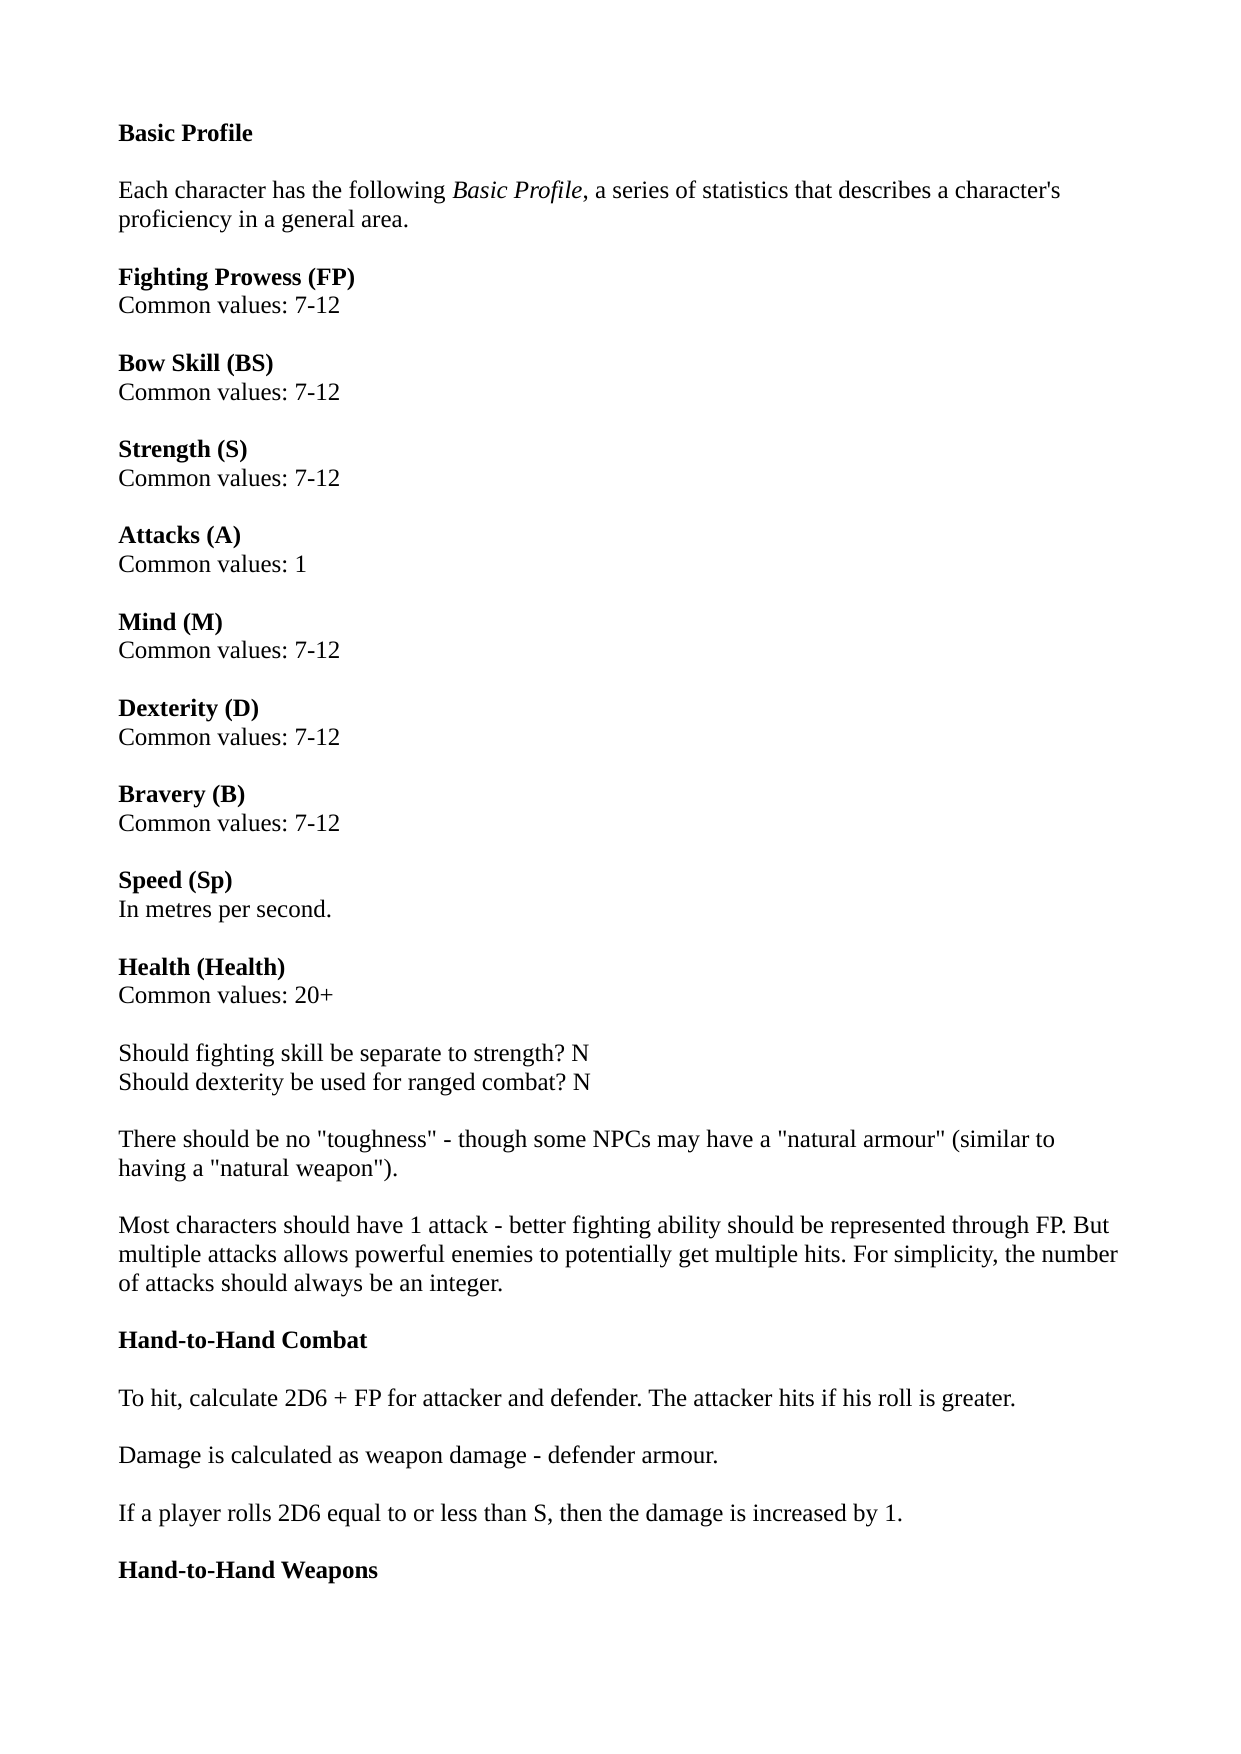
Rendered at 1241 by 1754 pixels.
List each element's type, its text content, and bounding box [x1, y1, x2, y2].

text Bravery (B) [118, 779, 1122, 808]
text Basic Profile [118, 118, 1122, 147]
text Damage is calculated as weapon damage - defender armour. [118, 1441, 1122, 1469]
text Common values: 7-12 [118, 722, 1122, 751]
text Hand-to-Hand Combat [118, 1326, 1122, 1354]
text Hand-to-Hand Weapons [118, 1556, 1122, 1584]
text Common values: 7-12 [118, 463, 1122, 492]
text Most characters should have 1 attack - better fighting ability should be represented through FP. But multiple attacks allows powerful enemies to potentially get multiple hits. For simplicity, the number of attacks should always be an integer. [118, 1211, 1122, 1297]
text Should dexterity be used for ranged combat? N [118, 1067, 1122, 1096]
text If a player rolls 2D6 equal to or less than S, then the damage is increased by 1. [118, 1498, 1122, 1527]
text To hit, calculate 2D6 + FP for attacker and defender. The attacker hits if his roll is greater. [118, 1383, 1122, 1412]
text Common values: 7-12 [118, 291, 1122, 319]
text Dexterity (D) [118, 693, 1122, 722]
text Speed (Sp) [118, 866, 1122, 894]
text Common values: 20+ [118, 981, 1122, 1009]
text Each character has the following Basic Profile, a series of statistics that describes a character's proficiency in a general area. [118, 176, 1122, 233]
text Should fighting skill be separate to strength? N [118, 1038, 1122, 1067]
text Health (Health) [118, 952, 1122, 981]
text Mind (M) [118, 607, 1122, 636]
text Strength (S) [118, 434, 1122, 463]
text Attacks (A) [118, 521, 1122, 549]
text Common values: 1 [118, 549, 1122, 578]
text Common values: 7-12 [118, 636, 1122, 664]
text There should be no "toughness" - though some NPCs may have a "natural armour" (similar to having a "natural weapon"). [118, 1124, 1122, 1182]
text Common values: 7-12 [118, 377, 1122, 406]
text Bow Skill (BS) [118, 348, 1122, 377]
text Common values: 7-12 [118, 808, 1122, 837]
text In metres per second. [118, 894, 1122, 923]
text Fighting Prowess (FP) [118, 262, 1122, 291]
